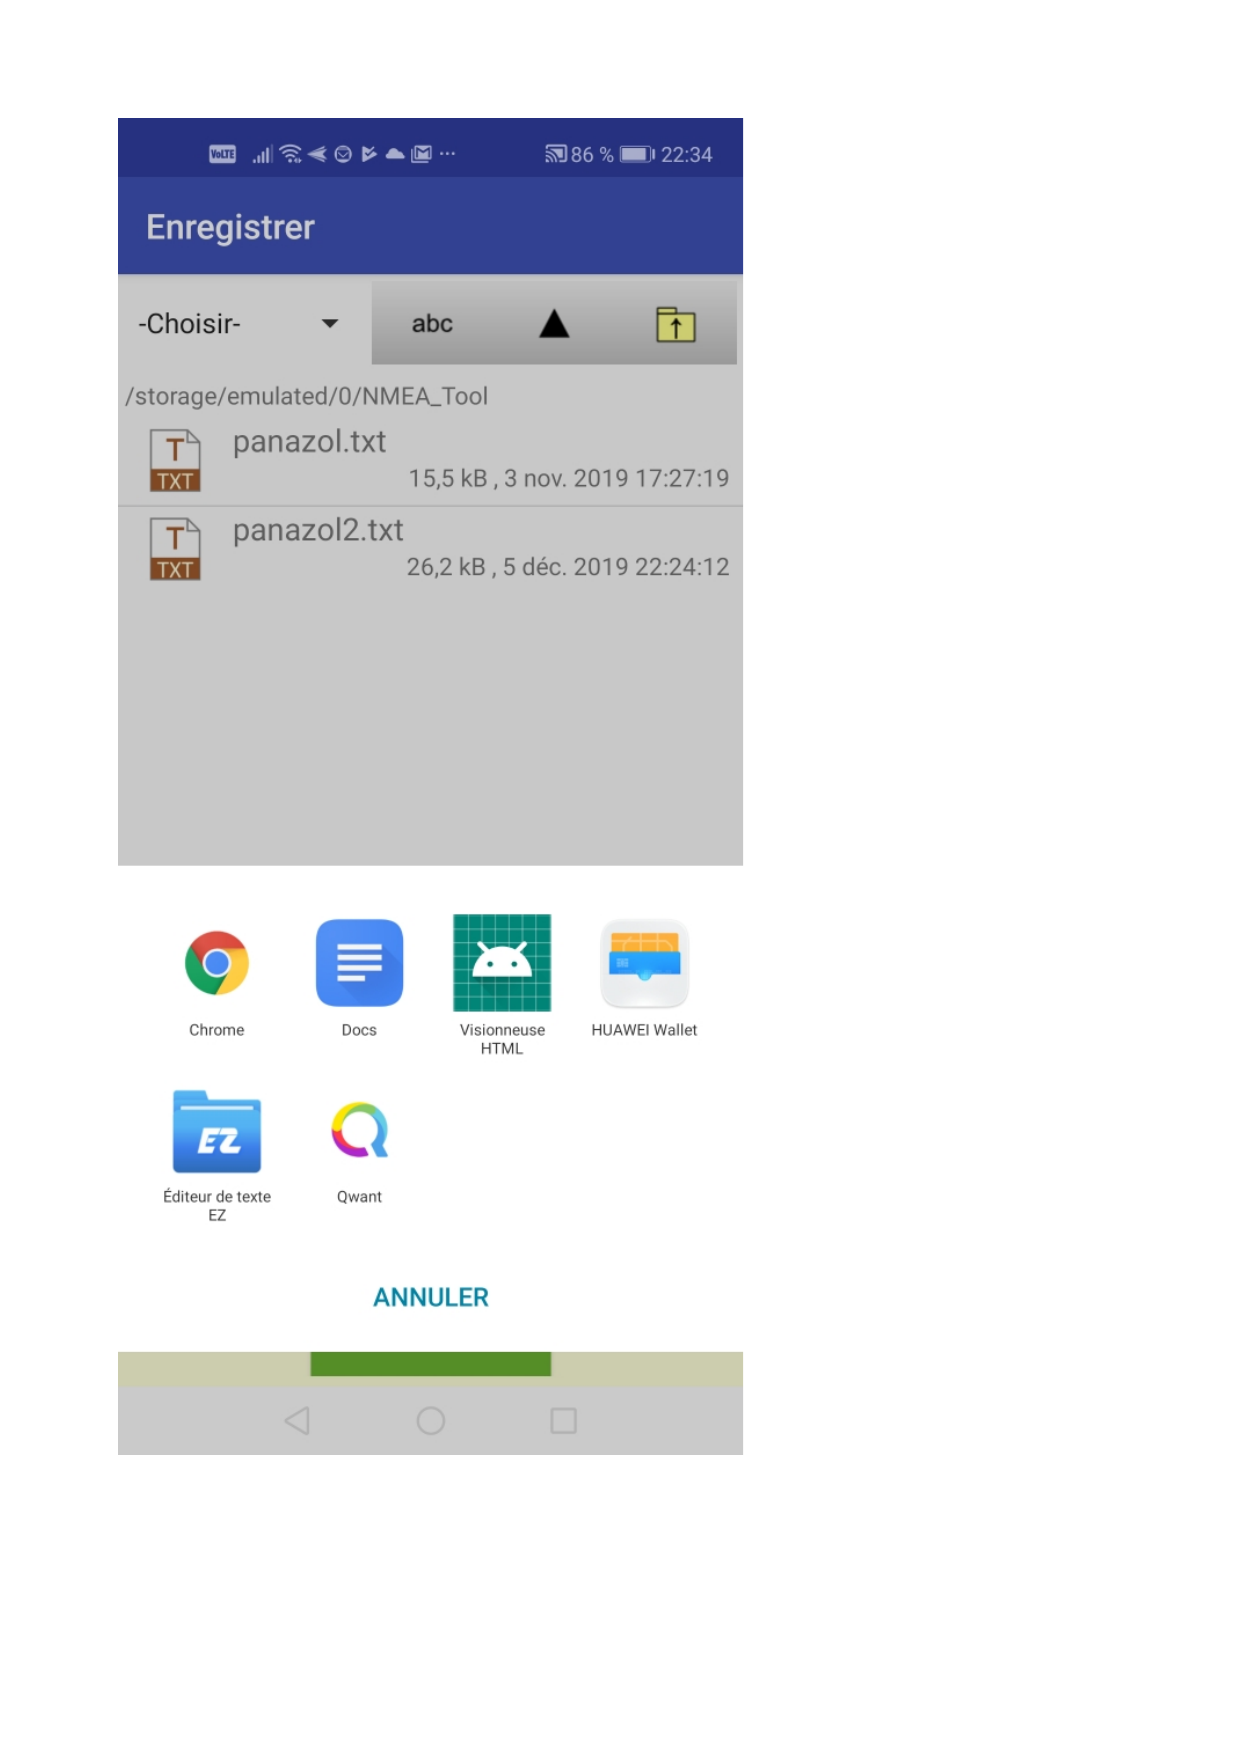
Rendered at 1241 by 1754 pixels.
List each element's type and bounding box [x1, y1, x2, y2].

picture [118, 118, 744, 1455]
